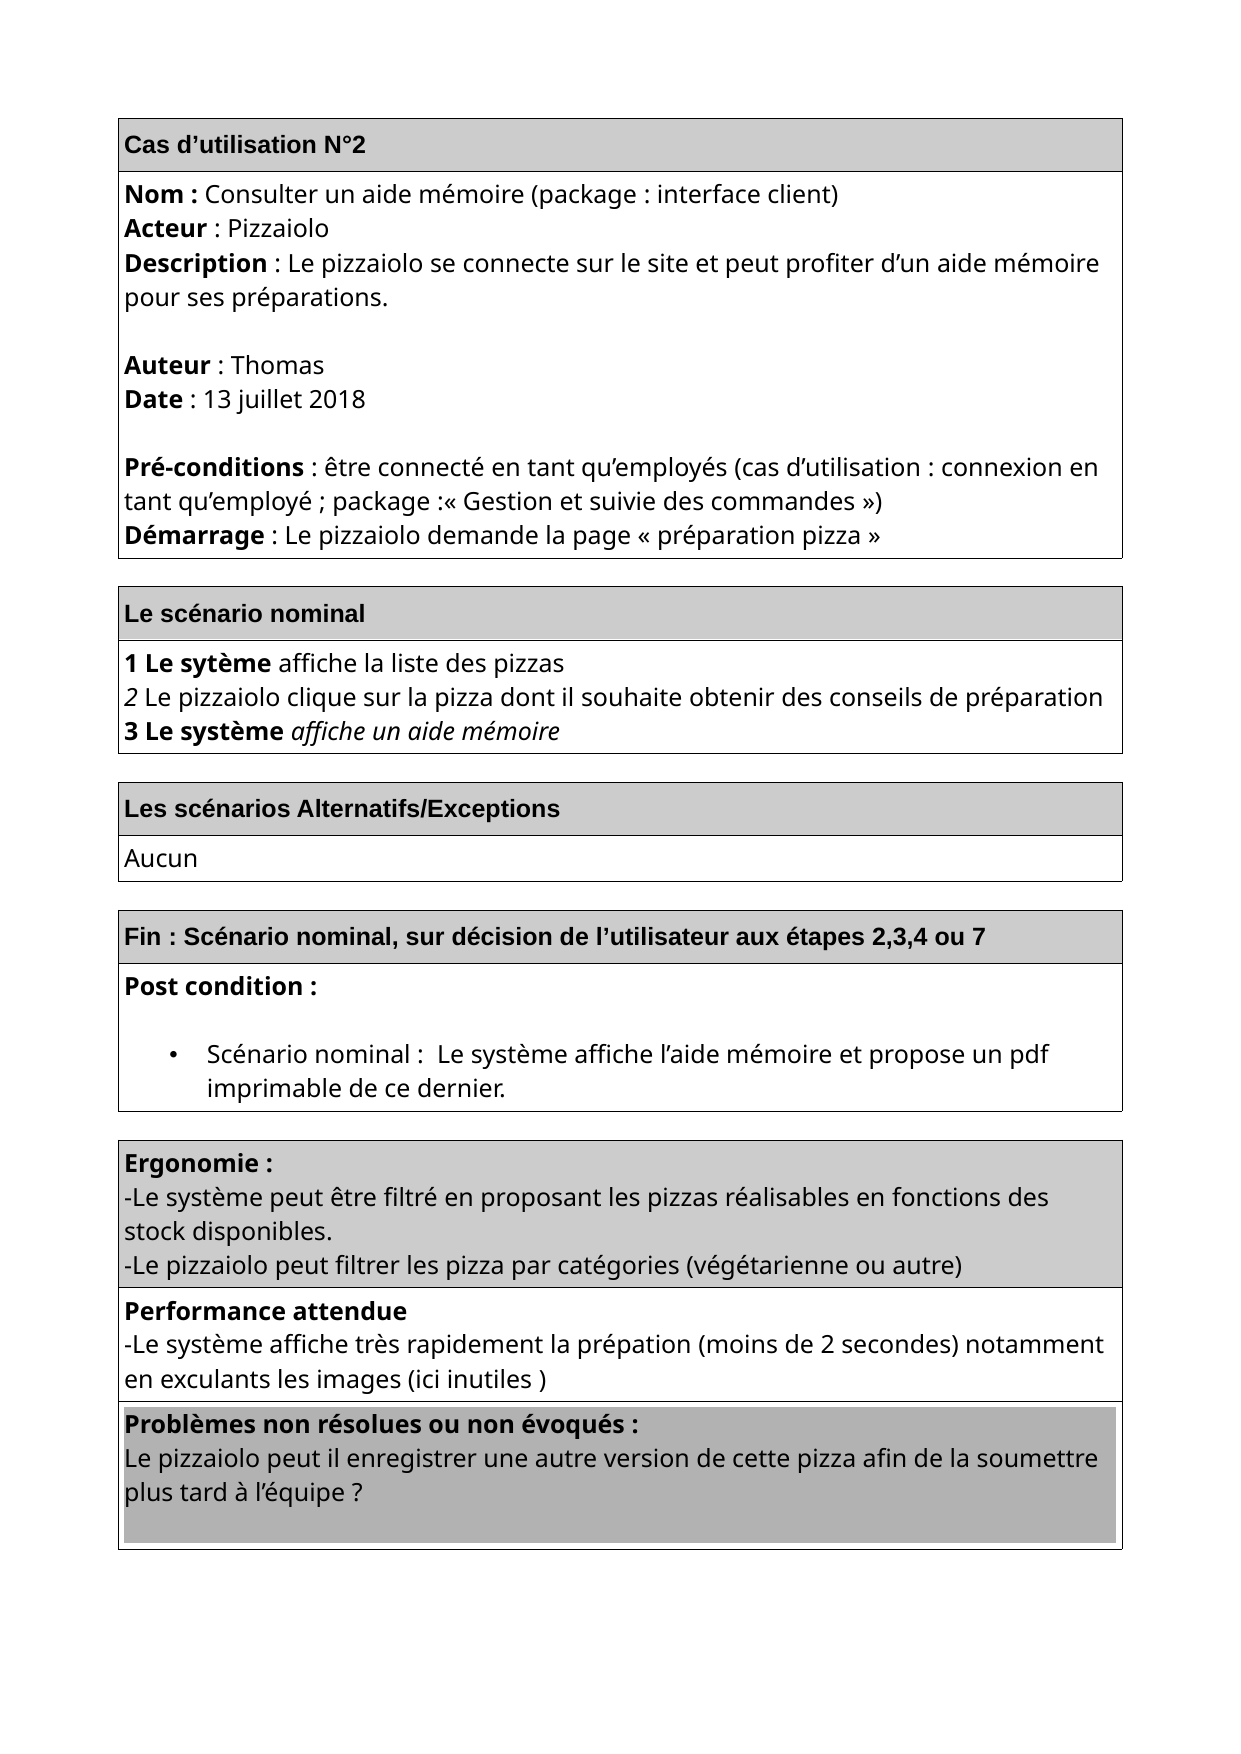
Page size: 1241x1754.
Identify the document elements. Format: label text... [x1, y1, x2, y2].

table_header Ergonomie : -Le système peut être filtré en proposant les pizzas réalisables en fonctions des stock disponibles. -Le pizzaiolo peut filtrer les pizza par catégories (végétarienne ou autre) [119, 1141, 1122, 1287]
table_cell Aucun [119, 836, 1122, 881]
table_header Cas d’utilisation N°2 [119, 119, 1122, 171]
table_cell Post condition : Scénario nominal : Le système affiche l’aide mémoire et propose un pdf imprimable de ce dernier. [119, 964, 1122, 1111]
table_header Les scénarios Alternatifs/Exceptions [119, 783, 1122, 835]
table_cell Problèmes non résolues ou non évoqués : Le pizzaiolo peut il enregistrer une autre version de cette pizza afin de la soumettre plus tard à l’équipe ? [119, 1402, 1122, 1549]
table_cell 1 Le sytème affiche la liste des pizzas 2 Le pizzaiolo clique sur la pizza dont il souhaite obtenir des conseils de préparation 3 Le système affiche un aide mémoire [119, 641, 1122, 753]
table_cell Performance attendue -Le système affiche très rapidement la prépation (moins de 2 secondes) notamment en exculants les images (ici inutiles ) [119, 1288, 1122, 1401]
table_cell Nom : Consulter un aide mémoire (package : interface client) Acteur : Pizzaiolo Description : Le pizzaiolo se connecte sur le site et peut profiter d’un aide mémoire pour ses préparations. Auteur : Thomas Date : 13 juillet 2018 Pré-conditions : être connecté en tant qu’employés (cas d’utilisation : connexion en tant qu’employé ; package :« Gestion et suivie des commandes ») Démarrage : Le pizzaiolo demande la page « préparation pizza » [119, 172, 1122, 557]
table_header Le scénario nominal [119, 587, 1122, 639]
table_header Fin : Scénario nominal, sur décision de l’utilisateur aux étapes 2,3,4 ou 7 [119, 911, 1122, 963]
